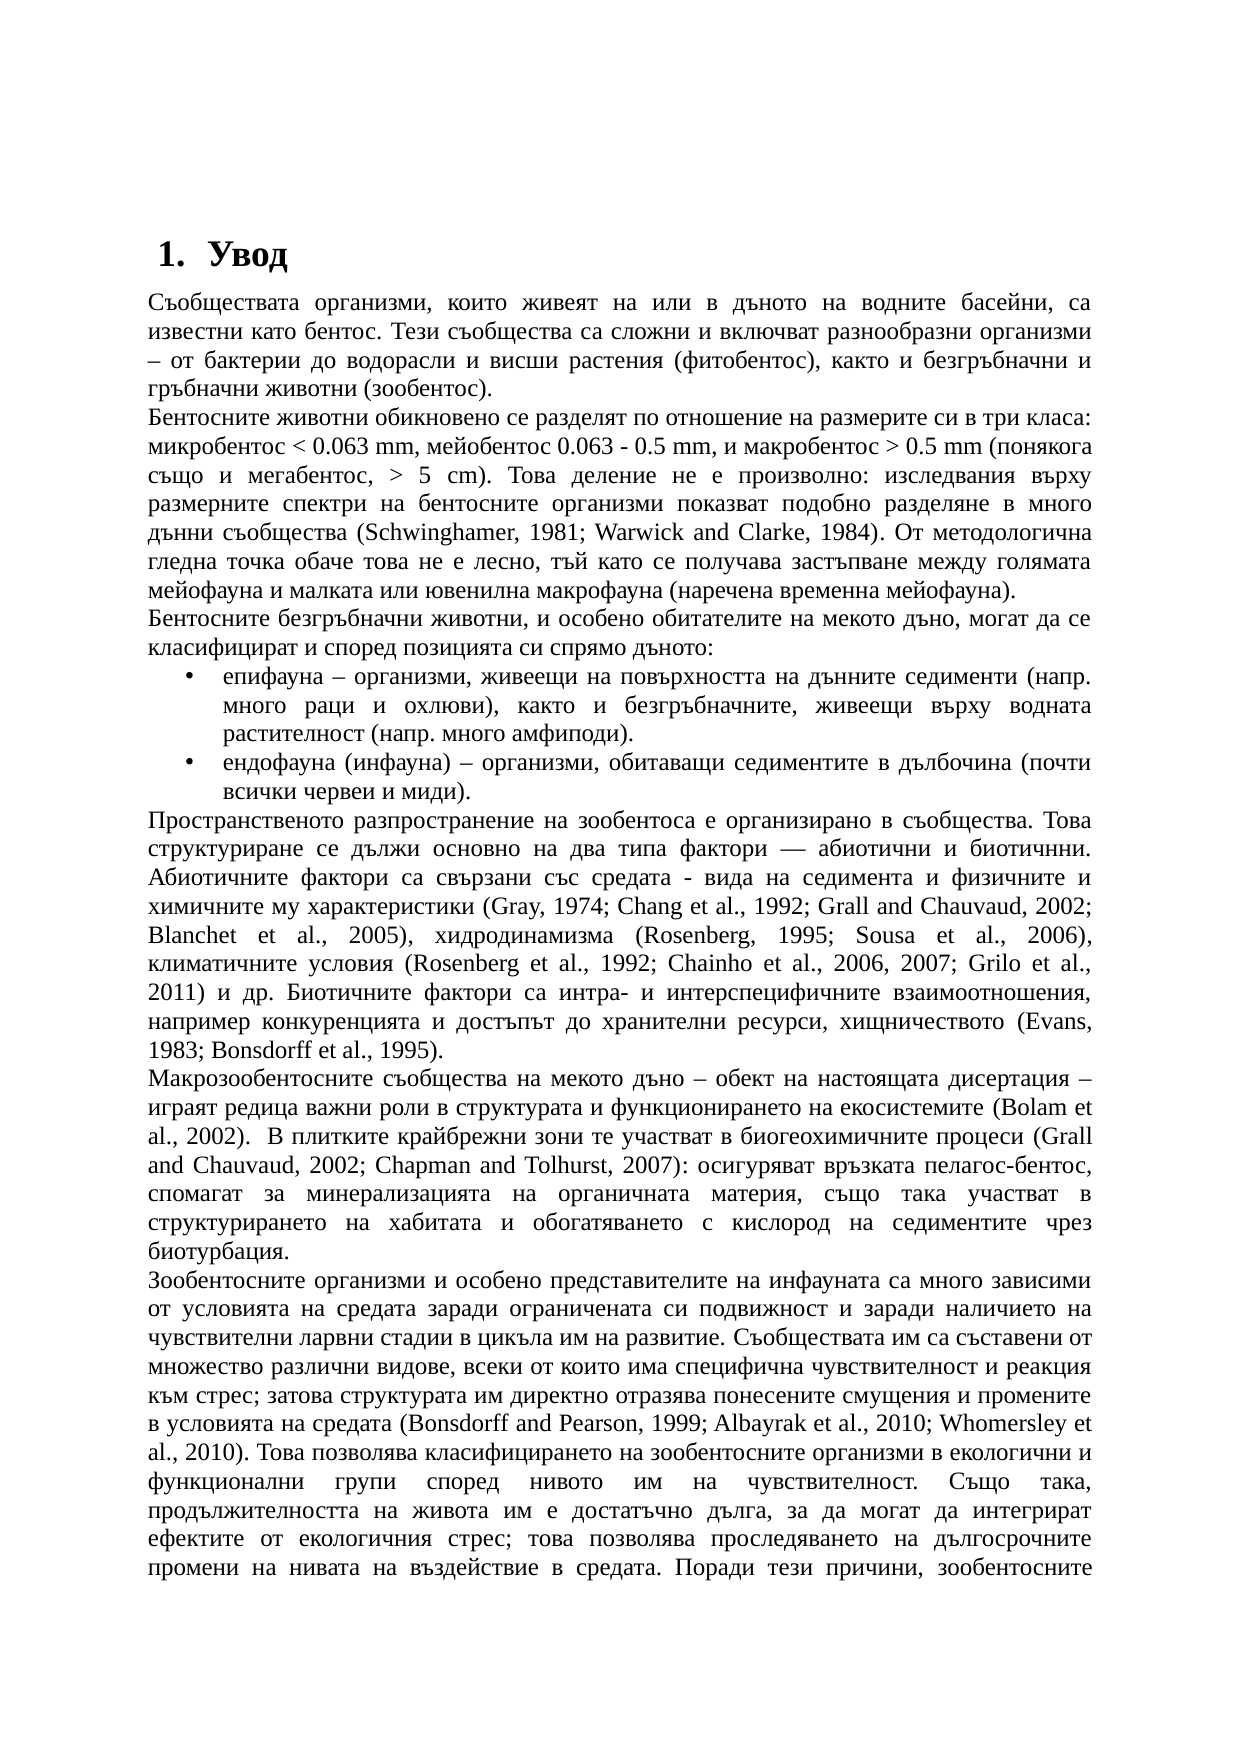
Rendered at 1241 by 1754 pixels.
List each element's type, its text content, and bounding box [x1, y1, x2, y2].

subtitle Увод [185, 232, 1093, 275]
list епифауна – организми, живеещи на повърхността на дънните седименти (напр. много раци и охлюви), както и безгръбначните, живеещи върху водната растителност (напр. много амфиподи). [185, 661, 1093, 747]
list ендофауна (инфауна) – организми, обитаващи седиментите в дълбочина (почти всички червеи и миди). [185, 747, 1093, 805]
text Съобществата организми, които живеят на или в дъното на водните басейни, са известни като бентос. Тези съобщества са сложни и включват разнообразни организми – от бактерии до водорасли и висши растения (фитобентос), както и безгръбначни и гръбначни животни (зообентос). [148, 287, 1093, 402]
text Бентосните безгръбначни животни, и особено обитателите на мекото дъно, могат да се класифицират и според позицията си спрямо дъното: [148, 603, 1093, 661]
text Бентосните животни обикновено се разделят по отношение на размерите си в три класа: микробентос < 0.063 mm, мейобентос 0.063 - 0.5 mm, и макробентос > 0.5 mm (понякога също и мегабентос, > 5 cm). Това деление не е произволно: изследвания върху размерните спектри на бентосните организми показват подобно разделяне в много дънни съобщества (Schwinghamer, 1981; Warwick and Clarke, 1984). От методологична гледна точка обаче това не е лесно, тъй като се получава застъпване между голямата мейофауна и малката или ювенилна макрофауна (наречена временна мейофауна). [148, 402, 1093, 603]
text Пространственото разпространение на зообентоса е организирано в съобщества. Това структуриране се дължи основно на два типа фактори — абиотични и биотичнни. Абиотичните фактори са свързани със средата - вида на седимента и физичните и химичните му характеристики (Gray, 1974; Chang et al., 1992; Grall and Chauvaud, 2002; Blanchet et al., 2005), хидродинамизма (Rosenberg, 1995; Sousa et al., 2006), климатичните условия (Rosenberg et al., 1992; Chainho et al., 2006, 2007; Grilo et al., 2011) и др. Биотичните фактори са интра- и интерспецифичните взаимоотношения, например конкуренцията и достъпът до хранителни ресурси, хищничеството (Evans, 1983; Bonsdorff et al., 1995). [148, 805, 1093, 1063]
text Зообентосните организми и особено представителите на инфауната са много зависими от условията на средата заради ограничената си подвижност и заради наличието на чувствителни ларвни стадии в цикъла им на развитие. Съобществата им са съставени от множество различни видове, всеки от които има специфична чувствителност и реакция към стрес; затова структурата им директно отразява понесените смущения и промените в условията на средата (Bonsdorff and Pearson, 1999; Albayrak et al., 2010; Whomersley et al., 2010). Това позволява класифицирането на зообентосните организми в екологични и функционални групи според нивото им на чувствителност. Също така, продължителността на живота им е достатъчно дълга, за да могат да интегрират ефектите от екологичния стрес; това позволява проследяването на дългосрочните промени на нивата на въздействие в средата. Поради тези причини, зообентосните [148, 1265, 1093, 1581]
text Макрозообентосните съобщества на мекото дъно – обект на настоящата дисертация – играят редица важни роли в структурата и функционирането на екосистемите (Bolam et al., 2002). В плитките крайбрежни зони те участват в биогеохимичните процеси (Grall and Chauvaud, 2002; Chapman and Tolhurst, 2007): осигуряват връзката пелагос-бентос, спомагат за минерализацията на органичната материя, също така участват в структурирането на хабитата и обогатяването с кислород на седиментите чрез биотурбация. [148, 1063, 1093, 1265]
